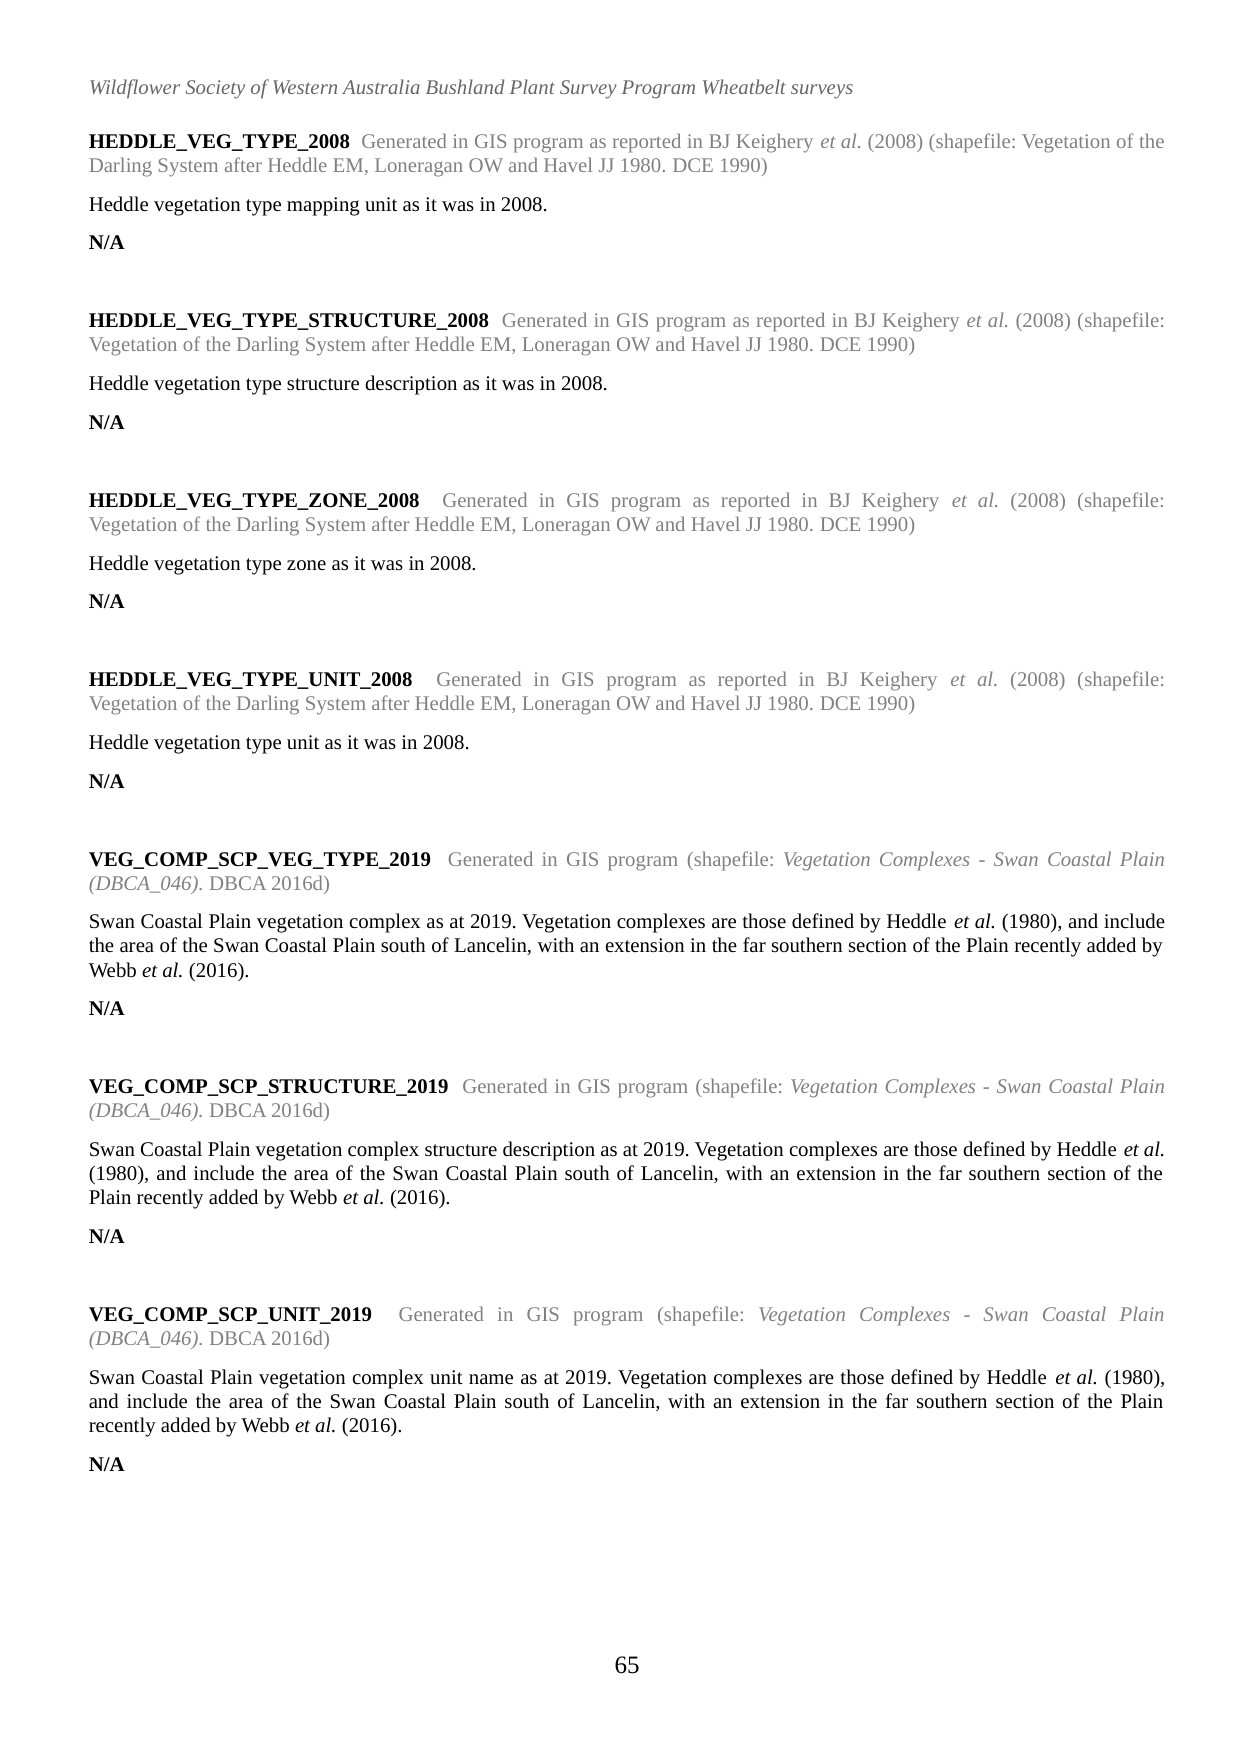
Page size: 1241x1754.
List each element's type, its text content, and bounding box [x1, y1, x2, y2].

text HEDDLE_VEG_TYPE_2008 Generated in GIS program as reported in BJ Keighery et al. (2008) (shapefile: Vegetation of the Darling System after Heddle EM, Loneragan OW and Havel JJ 1980. DCE 1990) [88, 128, 1165, 177]
text Heddle vegetation type structure description as it was in 2008. [88, 371, 1165, 395]
text N/A [88, 230, 1165, 254]
text N/A [88, 996, 1165, 1020]
text VEG_COMP_SCP_VEG_TYPE_2019 Generated in GIS program (shapefile: Vegetation Complexes - Swan Coastal Plain (DBCA_046). DBCA 2016d) [88, 846, 1165, 894]
text Heddle vegetation type zone as it was in 2008. [88, 550, 1165, 574]
text Swan Coastal Plain vegetation complex as at 2019. Vegetation complexes are those defined by Heddle et al. (1980), and include the area of the Swan Coastal Plain south of Lancelin, with an extension in the far southern section of the Plain recently added by Webb et al. (2016). [88, 909, 1165, 982]
text N/A [88, 410, 1165, 434]
text N/A [88, 769, 1165, 793]
text Heddle vegetation type unit as it was in 2008. [88, 730, 1165, 754]
text HEDDLE_VEG_TYPE_STRUCTURE_2008 Generated in GIS program as reported in BJ Keighery et al. (2008) (shapefile: Vegetation of the Darling System after Heddle EM, Loneragan OW and Havel JJ 1980. DCE 1990) [88, 308, 1165, 356]
text HEDDLE_VEG_TYPE_UNIT_2008 Generated in GIS program as reported in BJ Keighery et al. (2008) (shapefile: Vegetation of the Darling System after Heddle EM, Loneragan OW and Havel JJ 1980. DCE 1990) [88, 667, 1165, 715]
text VEG_COMP_SCP_STRUCTURE_2019 Generated in GIS program (shapefile: Vegetation Complexes - Swan Coastal Plain (DBCA_046). DBCA 2016d) [88, 1074, 1165, 1122]
text N/A [88, 1224, 1165, 1248]
text Swan Coastal Plain vegetation complex unit name as at 2019. Vegetation complexes are those defined by Heddle et al. (1980), and include the area of the Swan Coastal Plain south of Lancelin, with an extension in the far southern section of the Plain recently added by Webb et al. (2016). [88, 1364, 1165, 1437]
text N/A [88, 1452, 1165, 1476]
text VEG_COMP_SCP_UNIT_2019 Generated in GIS program (shapefile: Vegetation Complexes - Swan Coastal Plain (DBCA_046). DBCA 2016d) [88, 1302, 1165, 1350]
text N/A [88, 589, 1165, 613]
text Swan Coastal Plain vegetation complex structure description as at 2019. Vegetation complexes are those defined by Heddle et al. (1980), and include the area of the Swan Coastal Plain south of Lancelin, with an extension in the far southern section of the Plain recently added by Webb et al. (2016). [88, 1137, 1165, 1209]
text Heddle vegetation type mapping unit as it was in 2008. [88, 191, 1165, 216]
text HEDDLE_VEG_TYPE_ZONE_2008 Generated in GIS program as reported in BJ Keighery et al. (2008) (shapefile: Vegetation of the Darling System after Heddle EM, Loneragan OW and Havel JJ 1980. DCE 1990) [88, 487, 1165, 536]
